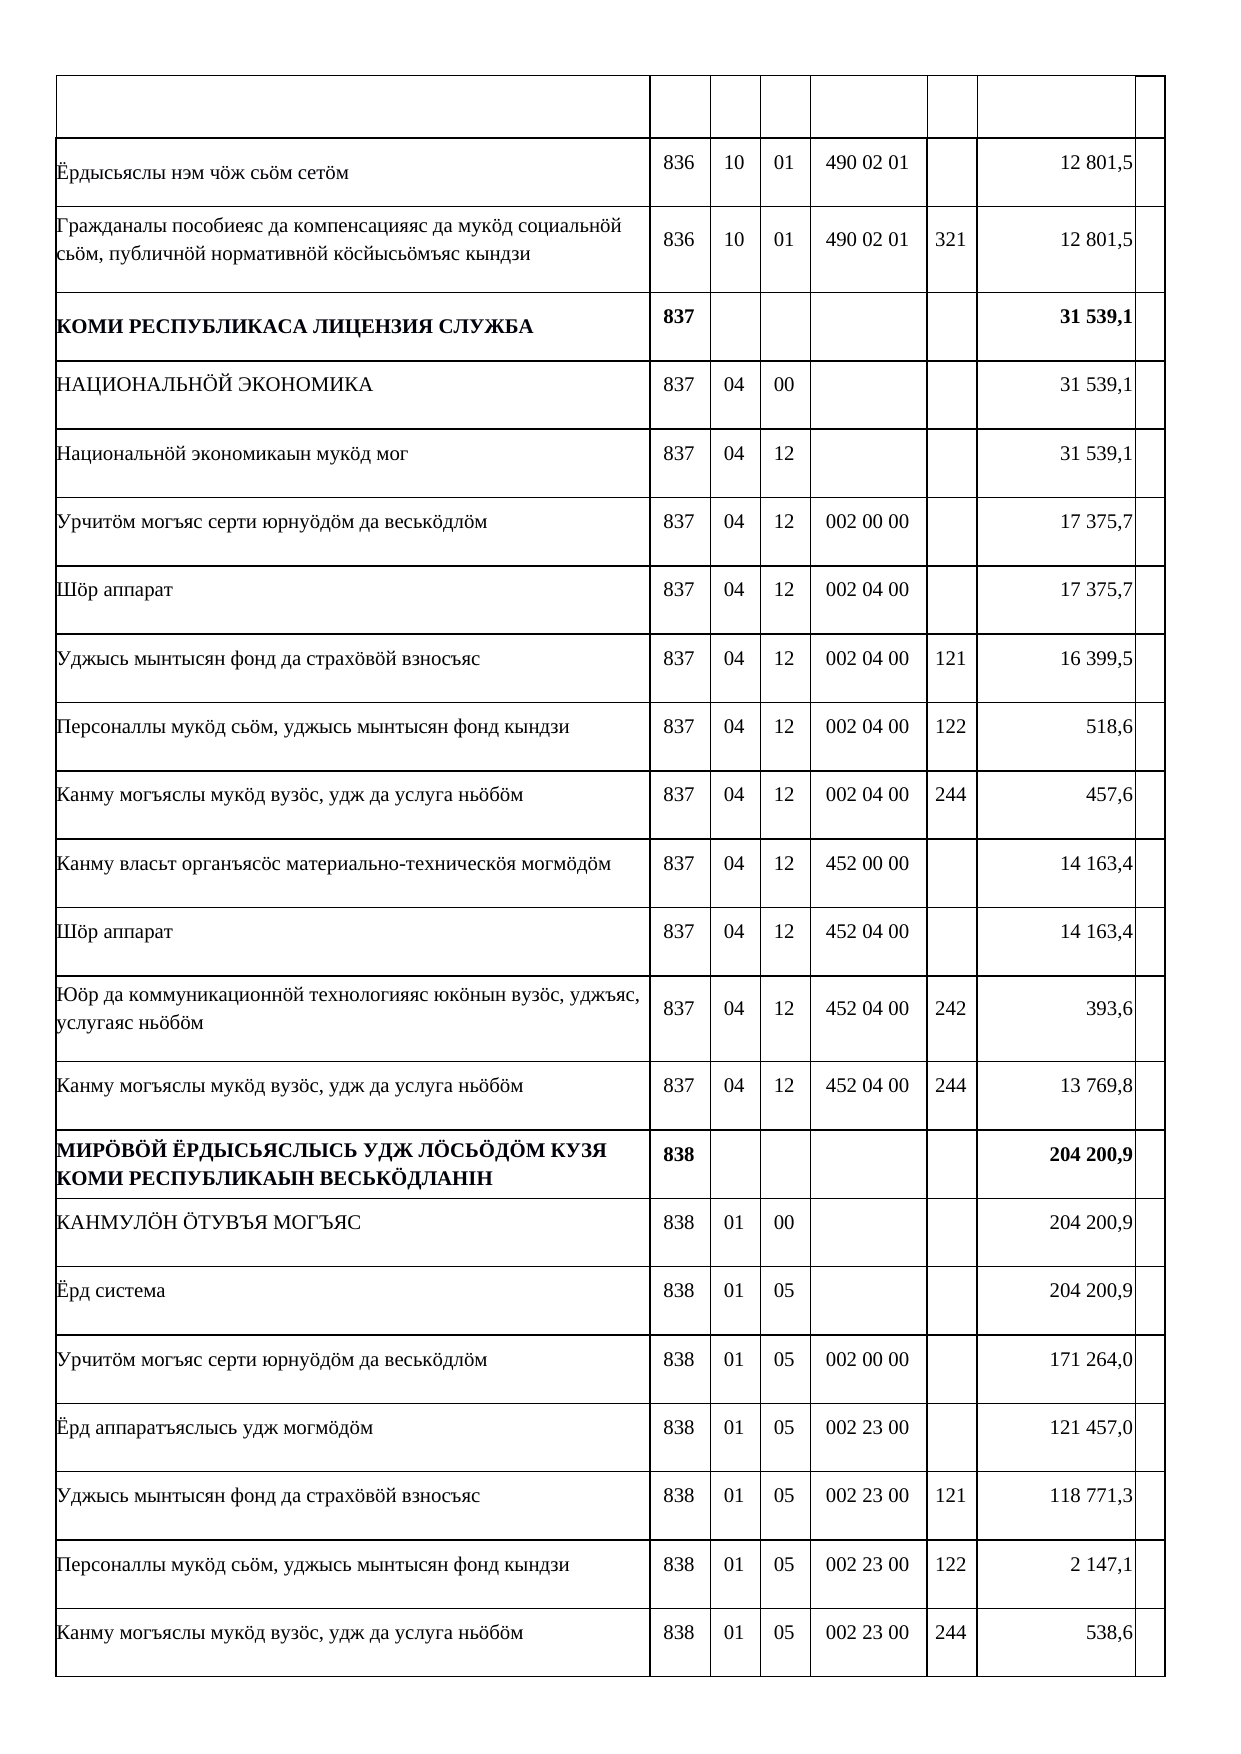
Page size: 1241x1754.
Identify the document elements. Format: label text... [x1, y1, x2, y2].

table_cell 244 [928, 1062, 976, 1129]
table_cell [928, 908, 976, 975]
table_cell 04 [711, 772, 760, 838]
table_cell 31 539,1 [978, 430, 1135, 497]
table_cell [928, 567, 976, 633]
table_cell 17 375,7 [978, 498, 1135, 565]
table_cell 10 [711, 207, 760, 292]
table_cell 838 [651, 1609, 710, 1676]
table_cell 12 [761, 430, 810, 497]
table_cell 00 [761, 1199, 810, 1266]
table_cell КАНМУЛӦН ӦТУВЪЯ МОГЪЯС [57, 1199, 649, 1266]
table_cell 204 200,9 [978, 1267, 1135, 1334]
table_cell 837 [651, 703, 710, 770]
table_cell [1136, 1199, 1164, 1266]
table_cell [711, 1131, 760, 1197]
table_cell 244 [928, 1609, 976, 1676]
table_cell Канму могъяслы мукӧд вузӧс, удж да услуга ньӧбӧм [57, 1062, 649, 1129]
table_cell Урчитӧм могъяс серти юрнуӧдӧм да веськӧдлӧм [57, 1336, 649, 1402]
table_cell [811, 430, 926, 497]
table_cell [928, 498, 976, 565]
table_cell 01 [761, 139, 810, 206]
table_cell КОМИ РЕСПУБЛИКАСА ЛИЦЕНЗИЯ СЛУЖБА [57, 293, 649, 360]
table_cell 518,6 [978, 703, 1135, 770]
table_cell 002 23 00 [811, 1404, 926, 1471]
table_cell 04 [711, 1062, 760, 1129]
table_cell Гражданалы пособиеяс да компенсацияяс да мукӧд социальнӧй сьӧм, публичнӧй нормативнӧй кӧсйысьӧмъяс кындзи [57, 207, 649, 292]
table_cell Шӧр аппарат [57, 908, 649, 975]
table_cell 838 [651, 1472, 710, 1539]
table_cell [1136, 977, 1164, 1061]
table_cell 12 [761, 498, 810, 565]
table_cell [1136, 840, 1164, 907]
table_cell 01 [711, 1404, 760, 1471]
table_cell 837 [651, 635, 710, 702]
table_cell 837 [651, 567, 710, 633]
table_cell 01 [711, 1541, 760, 1607]
table_cell 04 [711, 498, 760, 565]
table_cell 05 [761, 1609, 810, 1676]
table_cell Уджысь мынтысян фонд да страхӧвӧй взносъяс [57, 635, 649, 702]
table_cell 01 [711, 1336, 760, 1402]
table_cell 837 [651, 430, 710, 497]
table_cell Шӧр аппарат [57, 567, 649, 633]
table_cell [1136, 1267, 1164, 1334]
table_cell 01 [711, 1199, 760, 1266]
table_cell 31 539,1 [978, 362, 1135, 428]
table_cell [1136, 635, 1164, 702]
table_cell 14 163,4 [978, 908, 1135, 975]
table_cell 12 [761, 703, 810, 770]
table_cell [928, 293, 976, 360]
table_header [711, 76, 760, 137]
table_cell НАЦИОНАЛЬНӦЙ ЭКОНОМИКА [57, 362, 649, 428]
table_cell [761, 293, 810, 360]
table_cell 002 04 00 [811, 703, 926, 770]
table_header [761, 76, 810, 137]
table_cell [811, 1131, 926, 1197]
table_cell 242 [928, 977, 976, 1061]
table_cell Канму могъяслы мукӧд вузӧс, удж да услуга ньӧбӧм [57, 772, 649, 838]
table_cell [1136, 703, 1164, 770]
table_cell 12 [761, 840, 810, 907]
table_cell 002 23 00 [811, 1472, 926, 1539]
table_cell Урчитӧм могъяс серти юрнуӧдӧм да веськӧдлӧм [57, 498, 649, 565]
table_cell 838 [651, 1131, 710, 1197]
table_cell 244 [928, 772, 976, 838]
table_cell [1136, 430, 1164, 497]
table_cell Уджысь мынтысян фонд да страхӧвӧй взносъяс [57, 1472, 649, 1539]
table_cell [1136, 1336, 1164, 1402]
table_cell 2 147,1 [978, 1541, 1135, 1607]
table_cell [928, 1336, 976, 1402]
table_cell [811, 362, 926, 428]
table_cell [711, 293, 760, 360]
table_cell 05 [761, 1336, 810, 1402]
table_cell Ёрдысьяслы нэм чӧж сьӧм сетӧм [57, 139, 649, 206]
table_cell 490 02 01 [811, 207, 926, 292]
table_cell 002 04 00 [811, 635, 926, 702]
table_cell 002 00 00 [811, 1336, 926, 1402]
table_cell [811, 1199, 926, 1266]
table_cell 002 04 00 [811, 772, 926, 838]
table_cell 837 [651, 977, 710, 1061]
table_cell 171 264,0 [978, 1336, 1135, 1402]
table_cell 04 [711, 635, 760, 702]
table_cell 838 [651, 1336, 710, 1402]
table_header [1136, 77, 1164, 137]
table_cell [1136, 1609, 1164, 1676]
table_cell 452 04 00 [811, 1062, 926, 1129]
table_cell 12 [761, 635, 810, 702]
table_cell 17 375,7 [978, 567, 1135, 633]
table_cell 204 200,9 [978, 1199, 1135, 1266]
table_cell 204 200,9 [978, 1131, 1135, 1197]
table_cell [1136, 293, 1164, 360]
table_cell 836 [651, 207, 710, 292]
table_cell 04 [711, 567, 760, 633]
table_cell 002 23 00 [811, 1541, 926, 1607]
table_cell [928, 362, 976, 428]
table_cell 452 04 00 [811, 977, 926, 1061]
table_cell 836 [651, 139, 710, 206]
table_cell Персоналлы мукӧд сьӧм, уджысь мынтысян фонд кындзи [57, 703, 649, 770]
table_cell 121 457,0 [978, 1404, 1135, 1471]
table_header [978, 76, 1135, 137]
table_cell 837 [651, 498, 710, 565]
table_cell 002 00 00 [811, 498, 926, 565]
table_cell 12 801,5 [978, 207, 1135, 292]
table_cell 12 [761, 772, 810, 838]
table_cell 118 771,3 [978, 1472, 1135, 1539]
table_cell 14 163,4 [978, 840, 1135, 907]
table_cell 01 [711, 1267, 760, 1334]
table_cell 838 [651, 1541, 710, 1607]
table_cell 321 [928, 207, 976, 292]
table_cell 05 [761, 1404, 810, 1471]
table_cell 04 [711, 703, 760, 770]
table_cell 838 [651, 1267, 710, 1334]
table_cell [928, 430, 976, 497]
table_header [651, 76, 710, 137]
table_cell Персоналлы мукӧд сьӧм, уджысь мынтысян фонд кындзи [57, 1541, 649, 1607]
table_cell 837 [651, 840, 710, 907]
table_cell 393,6 [978, 977, 1135, 1061]
table_cell [761, 1131, 810, 1197]
table_cell [1136, 207, 1164, 292]
table_cell 00 [761, 362, 810, 428]
table_cell 05 [761, 1541, 810, 1607]
table_header [928, 76, 977, 137]
table_cell 12 [761, 567, 810, 633]
table_header [57, 76, 649, 137]
table_cell 837 [651, 293, 710, 360]
table_cell 12 [761, 977, 810, 1061]
table_cell [928, 1404, 976, 1471]
table_cell 04 [711, 908, 760, 975]
table_cell 452 00 00 [811, 840, 926, 907]
table_cell [811, 293, 926, 360]
table_cell Ёрд система [57, 1267, 649, 1334]
table_cell [1136, 498, 1164, 565]
table_cell 837 [651, 908, 710, 975]
table_cell 13 769,8 [978, 1062, 1135, 1129]
table_cell 04 [711, 362, 760, 428]
table_cell МИРӦВӦЙ ЁРДЫСЬЯСЛЫСЬ УДЖ ЛӦСЬӦДӦМ КУЗЯ КОМИ РЕСПУБЛИКАЫН ВЕСЬКӦДЛАНIН [57, 1131, 649, 1197]
table_cell 838 [651, 1404, 710, 1471]
table_cell [811, 1267, 926, 1334]
table_cell [928, 1199, 976, 1266]
table_cell 04 [711, 977, 760, 1061]
table_cell 837 [651, 1062, 710, 1129]
table_cell [1136, 1472, 1164, 1539]
table_cell Юӧр да коммуникационнӧй технологияяс юкӧнын вузӧс, уджъяс, услугаяс ньӧбӧм [57, 977, 649, 1061]
table_cell [928, 840, 976, 907]
table_cell [1136, 1062, 1164, 1129]
table_cell [928, 1267, 976, 1334]
table_header [811, 76, 927, 137]
table_cell 05 [761, 1472, 810, 1539]
table_cell 490 02 01 [811, 139, 926, 206]
table_cell 002 04 00 [811, 567, 926, 633]
table_cell Ёрд аппаратъяслысь удж могмӧдӧм [57, 1404, 649, 1471]
table_cell 837 [651, 362, 710, 428]
table_cell [1136, 1404, 1164, 1471]
table_cell [1136, 772, 1164, 838]
table_cell 122 [928, 1541, 976, 1607]
table_cell [1136, 362, 1164, 428]
table_cell 837 [651, 772, 710, 838]
table_cell Канму могъяслы мукӧд вузӧс, удж да услуга ньӧбӧм [57, 1609, 649, 1676]
table_cell 002 23 00 [811, 1609, 926, 1676]
table_cell Национальнӧй экономикаын мукӧд мог [57, 430, 649, 497]
table_cell 05 [761, 1267, 810, 1334]
table_cell 538,6 [978, 1609, 1135, 1676]
table_cell [1136, 1541, 1164, 1607]
table_cell 452 04 00 [811, 908, 926, 975]
table_cell [1136, 139, 1164, 206]
table_cell 12 [761, 1062, 810, 1129]
table_cell 12 [761, 908, 810, 975]
table_cell 01 [761, 207, 810, 292]
table_cell 121 [928, 635, 976, 702]
table_cell 12 801,5 [978, 139, 1135, 206]
table_cell [928, 1131, 976, 1197]
table_cell [1136, 908, 1164, 975]
table_cell 04 [711, 430, 760, 497]
table_cell [1136, 1131, 1164, 1197]
table_cell 10 [711, 139, 760, 206]
table_cell [928, 139, 976, 206]
table_cell 16 399,5 [978, 635, 1135, 702]
table_cell Канму власьт органъясӧс материально-техническӧя могмӧдӧм [57, 840, 649, 907]
table_cell 457,6 [978, 772, 1135, 838]
table_cell 838 [651, 1199, 710, 1266]
table_cell 04 [711, 840, 760, 907]
table_cell 01 [711, 1472, 760, 1539]
table_cell 01 [711, 1609, 760, 1676]
table_cell 31 539,1 [978, 293, 1135, 360]
table_cell 122 [928, 703, 976, 770]
table_cell [1136, 567, 1164, 633]
table_cell 121 [928, 1472, 976, 1539]
